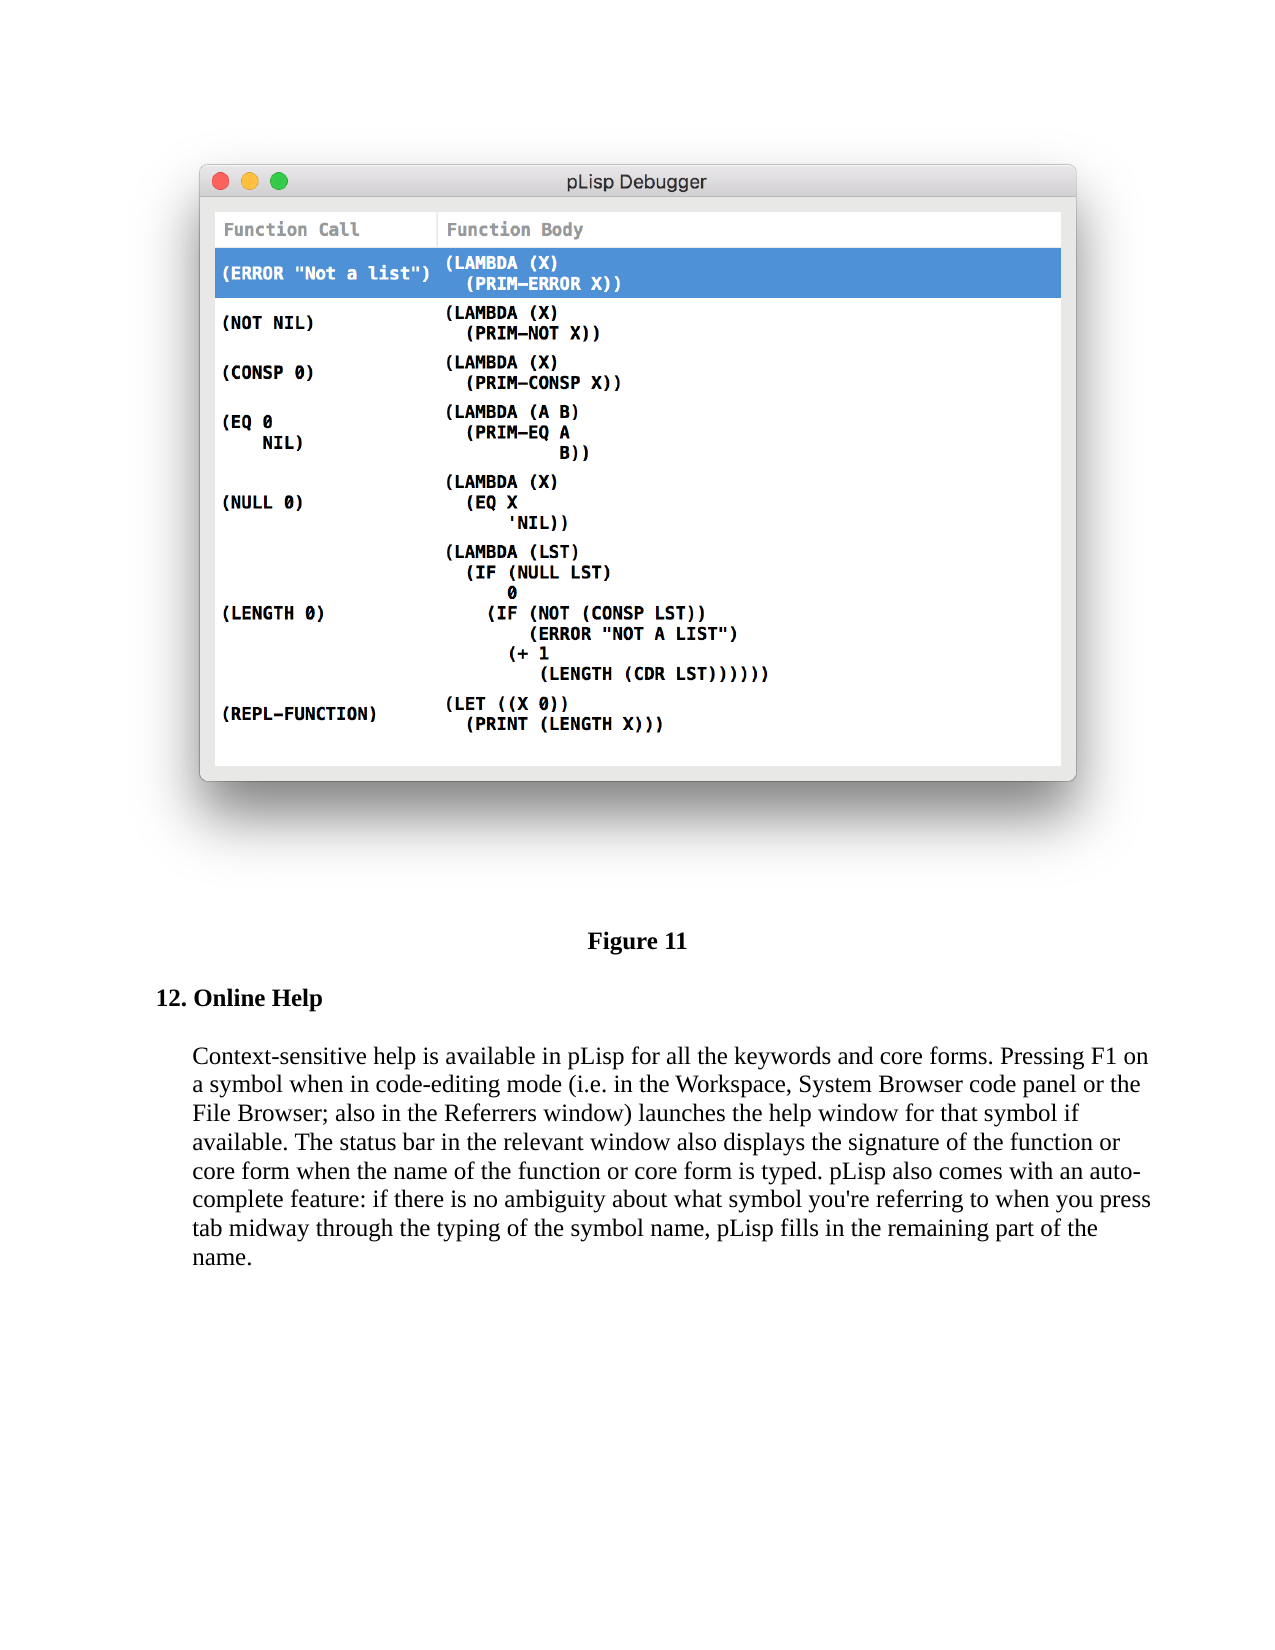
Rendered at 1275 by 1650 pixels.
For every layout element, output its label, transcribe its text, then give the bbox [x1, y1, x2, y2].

picture [118, 118, 1157, 897]
text Context-sensitive help is available in pLisp for all the keywords and core forms. Pressing F1 on a symbol when in code-editing mode (i.e. in the Workspace, System Browser code panel or the File Browser; also in the Referrers window) launches the help window for that symbol if available. The status bar in the relevant window also displays the signature of the function or core form when the name of the function or core form is typed. pLisp also comes with an auto- complete feature: if there is no ambiguity about what symbol you're referring to when you press tab midway through the typing of the symbol name, pLisp fills in the remaining part of the name. [118, 1041, 1157, 1271]
list Online Help [156, 983, 1157, 1012]
text Figure 11 [118, 926, 1157, 954]
